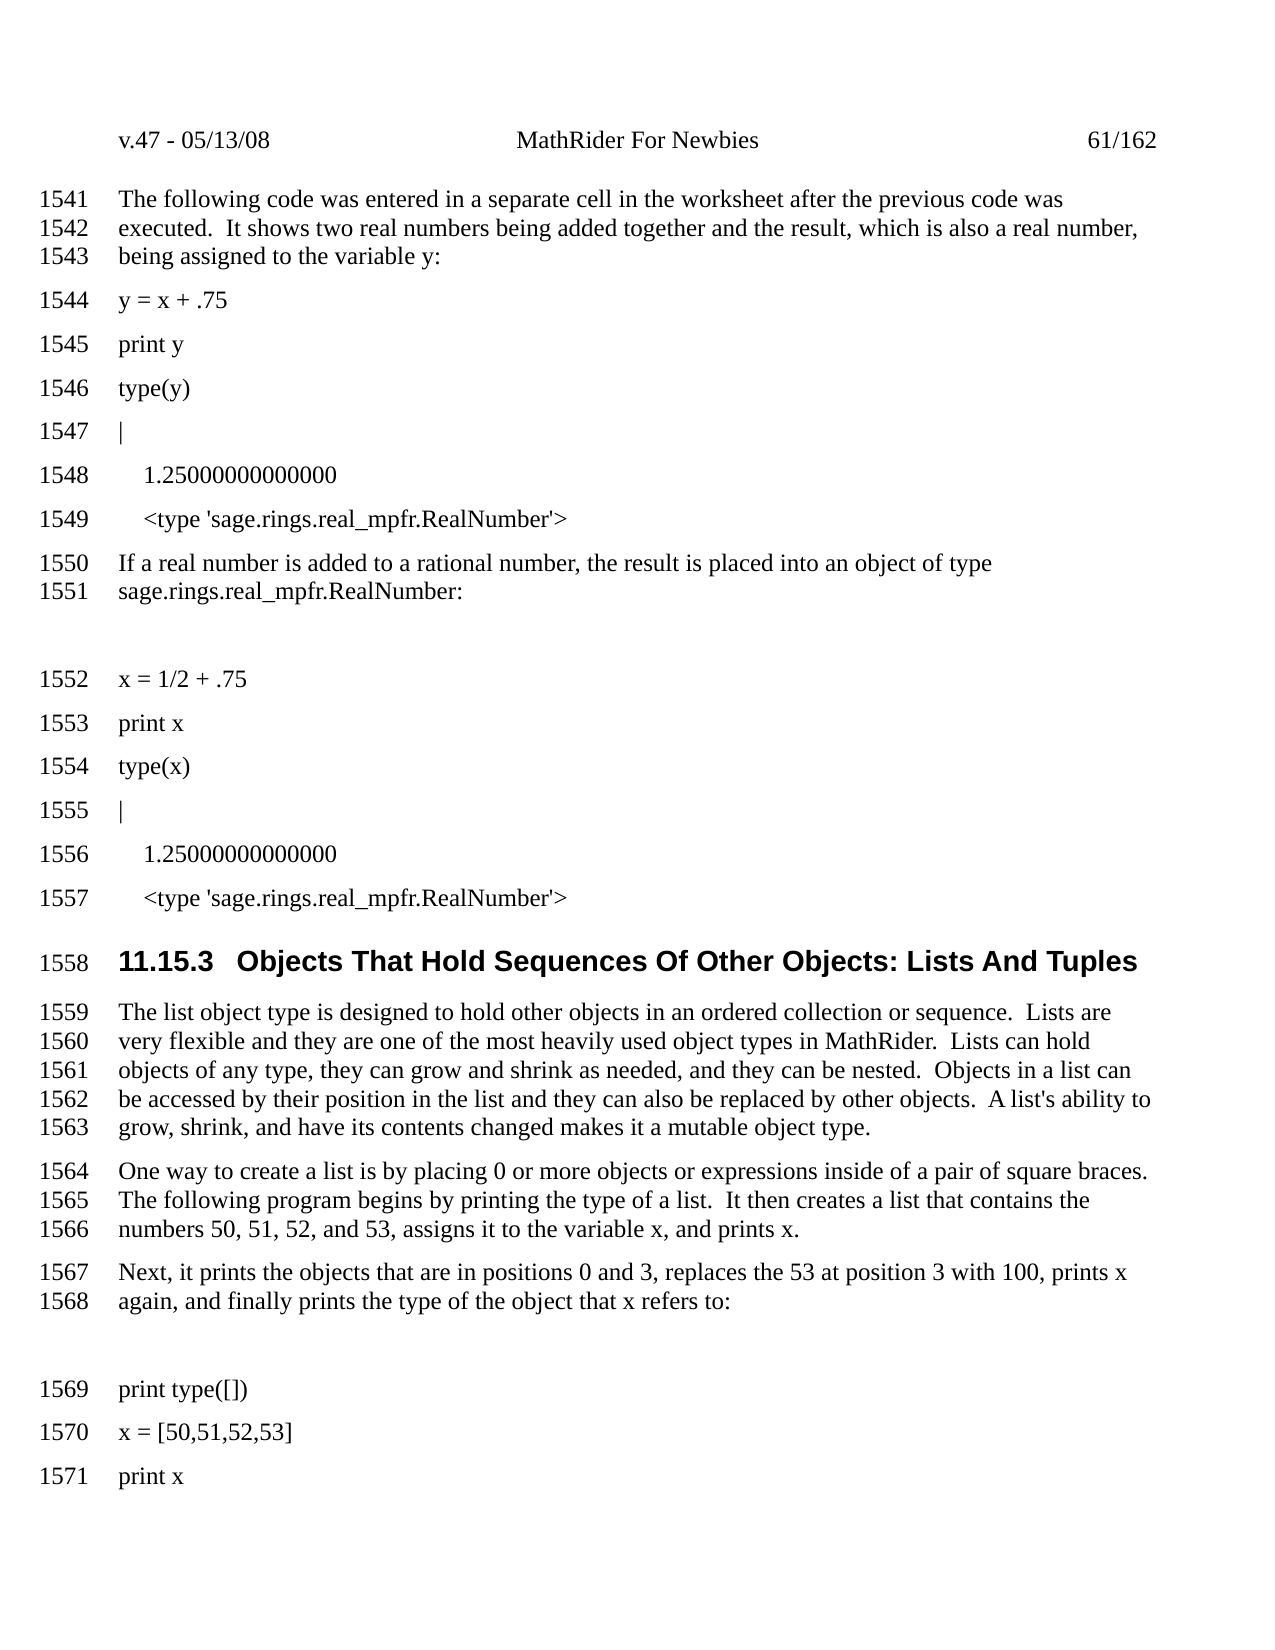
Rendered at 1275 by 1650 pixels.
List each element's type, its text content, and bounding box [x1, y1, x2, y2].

text If a real number is added to a rational number, the result is placed into an object of type sage.rings.real_mpfr.RealNumber: [118, 548, 1157, 605]
text Next, it prints the objects that are in positions 0 and 3, replaces the 53 at position 3 with 100, prints x again, and finally prints the type of the object that x refers to: [118, 1257, 1157, 1315]
text print y [118, 329, 1157, 358]
text x = 1/2 + .75 [118, 664, 1157, 693]
text type(y) [118, 373, 1157, 401]
text type(x) [118, 751, 1157, 780]
text | [118, 416, 1157, 445]
text One way to create a list is by placing 0 or more objects or expressions inside of a pair of square braces. The following program begins by printing the type of a list. It then creates a list that contains the numbers 50, 51, 52, and 53, assigns it to the variable x, and prints x. [118, 1156, 1157, 1242]
text y = x + .75 [118, 285, 1157, 314]
text print x [118, 708, 1157, 736]
text | [118, 795, 1157, 824]
text The following code was entered in a separate cell in the worksheet after the previous code was executed. It shows two real numbers being added together and the result, which is also a real number, being assigned to the variable y: [118, 184, 1157, 270]
text print type([]) [118, 1374, 1157, 1402]
subtitle Objects That Hold Sequences Of Other Objects: Lists And Tuples [118, 944, 1157, 977]
text <type 'sage.rings.real_mpfr.RealNumber'> [118, 504, 1157, 533]
text The list object type is designed to hold other objects in an ordered collection or sequence. Lists are very flexible and they are one of the most heavily used object types in MathRider. Lists can hold objects of any type, they can grow and shrink as needed, and they can be nested. Objects in a list can be accessed by their position in the list and they can also be replaced by other objects. A list's ability to grow, shrink, and have its contents changed makes it a mutable object type. [118, 997, 1157, 1141]
text x = [50,51,52,53] [118, 1417, 1157, 1446]
text print x [118, 1461, 1157, 1490]
text 1.25000000000000 [118, 839, 1157, 868]
text <type 'sage.rings.real_mpfr.RealNumber'> [118, 883, 1157, 911]
text 1.25000000000000 [118, 460, 1157, 489]
